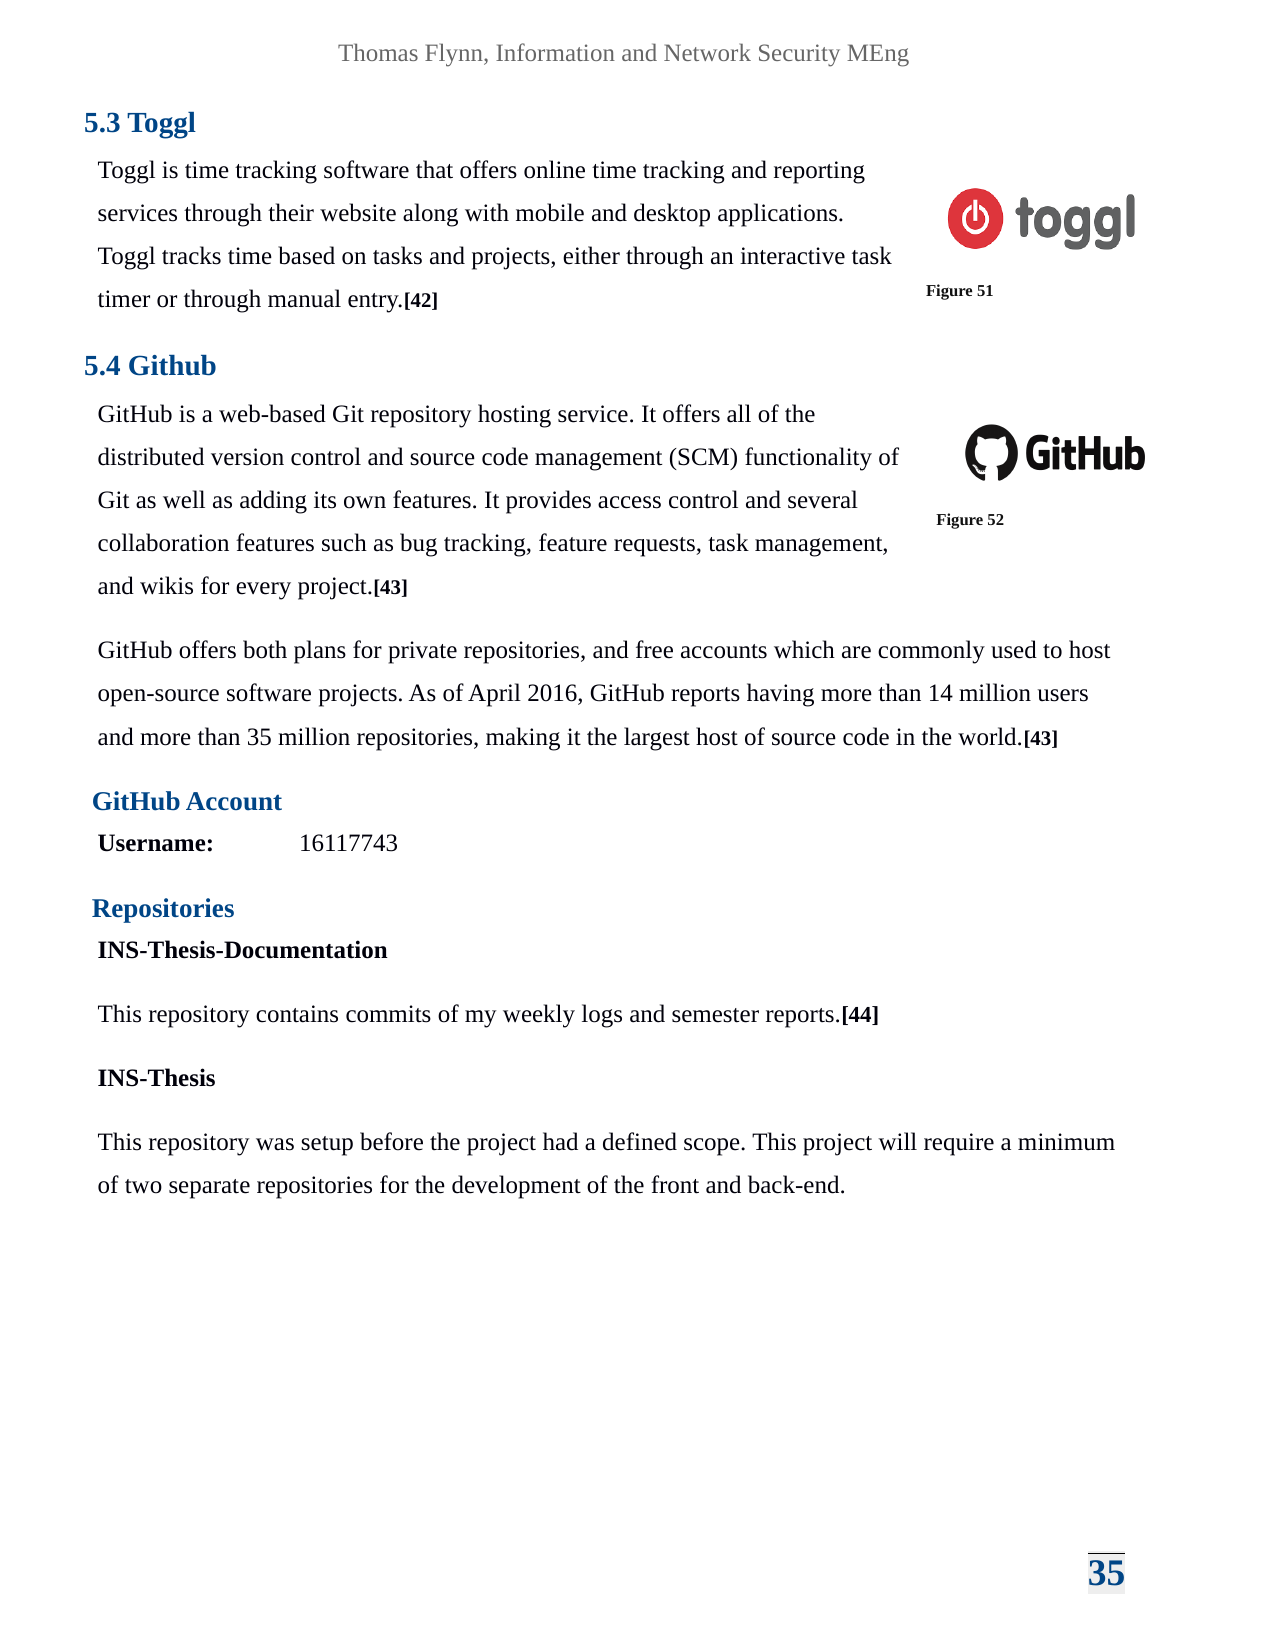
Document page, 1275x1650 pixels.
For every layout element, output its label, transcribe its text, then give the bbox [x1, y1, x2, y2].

text Figure 51 [926, 271, 1180, 299]
text This repository contains commits of my weekly logs and semester reports.[44] [97, 999, 1125, 1028]
text INS-Thesis [97, 1063, 1125, 1092]
picture [936, 404, 1174, 501]
text This repository was setup before the project had a defined scope. This project will require a minimum of two separate repositories for the development of the front and back-end. [97, 1127, 1125, 1199]
text Figure 52 [936, 501, 1217, 529]
text GitHub is a web-based Git repository hosting service. It offers all of the distributed version control and source code management (SCM) functionality of Git as well as adding its own features. It provides access control and several collaboration features such as bug tracking, feature requests, task management, and wikis for every project.[43] [97, 392, 1217, 600]
subtitle 5.3 Toggl [81, 105, 1125, 138]
subtitle 5.4 Github [81, 348, 1125, 382]
text INS-Thesis-Documentation [97, 935, 1125, 964]
picture [925, 168, 1160, 271]
text GitHub offers both plans for private repositories, and free accounts which are commonly used to host open-source software projects. As of April 2016, GitHub reports having more than 14 million users and more than 35 million repositories, making it the largest host of source code in the world.[43] [97, 635, 1125, 750]
text Username: 16117743 [97, 828, 1125, 857]
text Toggl is time tracking software that offers online time tracking and reporting services through their website along with mobile and desktop applications. Toggl tracks time based on tasks and projects, either through an interactive task timer or through manual entry.[42] [97, 155, 1180, 313]
subtitle Repositories [92, 892, 1125, 923]
subtitle GitHub Account [92, 786, 1125, 817]
